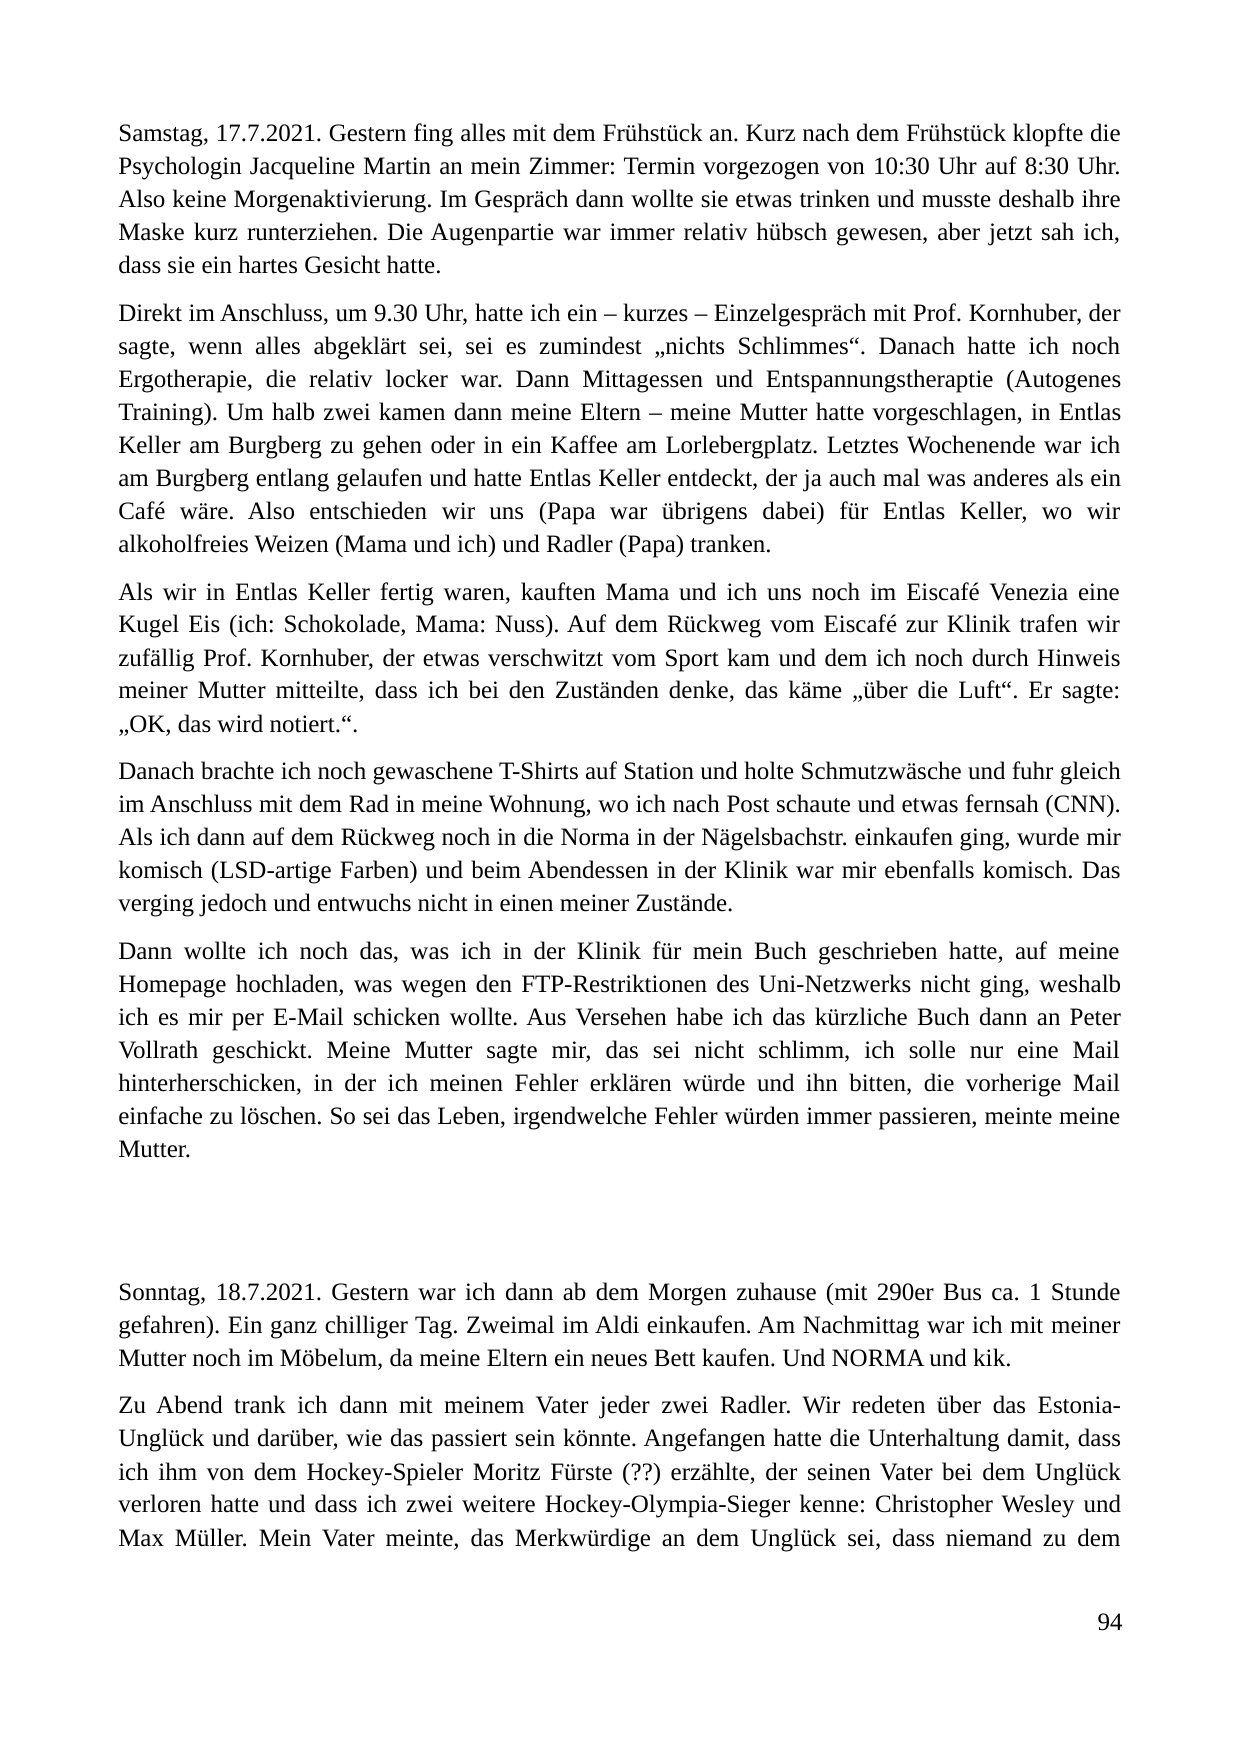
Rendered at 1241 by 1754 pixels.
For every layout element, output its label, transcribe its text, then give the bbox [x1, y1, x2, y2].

text Danach brachte ich noch gewaschene T-Shirts auf Station und holte Schmutzwäsche und fuhr gleich im Anschluss mit dem Rad in meine Wohnung, wo ich nach Post schaute und etwas fernsah (CNN). Als ich dann auf dem Rückweg noch in die Norma in der Nägelsbachstr. einkaufen ging, wurde mir komisch (LSD-artige Farben) und beim Abendessen in der Klinik war mir ebenfalls komisch. Das verging jedoch und entwuchs nicht in einen meiner Zustände. [118, 756, 1122, 917]
text Samstag, 17.7.2021. Gestern fing alles mit dem Frühstück an. Kurz nach dem Frühstück klopfte die Psychologin Jacqueline Martin an mein Zimmer: Termin vorgezogen von 10:30 Uhr auf 8:30 Uhr. Also keine Morgenaktivierung. Im Gespräch dann wollte sie etwas trinken und musste deshalb ihre Maske kurz runterziehen. Die Augenpartie war immer relativ hübsch gewesen, aber jetzt sah ich, dass sie ein hartes Gesicht hatte. [118, 118, 1122, 279]
text Direkt im Anschluss, um 9.30 Uhr, hatte ich ein – kurzes – Einzelgespräch mit Prof. Kornhuber, der sagte, wenn alles abgeklärt sei, sei es zumindest „nichts Schlimmes“. Danach hatte ich noch Ergotherapie, die relativ locker war. Dann Mittagessen und Entspannungstheraptie (Autogenes Training). Um halb zwei kamen dann meine Eltern – meine Mutter hatte vorgeschlagen, in Entlas Keller am Burgberg zu gehen oder in ein Kaffee am Lorlebergplatz. Letztes Wochenende war ich am Burgberg entlang gelaufen und hatte Entlas Keller entdeckt, der ja auch mal was anderes als ein Café wäre. Also entschieden wir uns (Papa war übrigens dabei) für Entlas Keller, wo wir alkoholfreies Weizen (Mama und ich) und Radler (Papa) tranken. [118, 298, 1122, 558]
text Als wir in Entlas Keller fertig waren, kauften Mama und ich uns noch im Eiscafé Venezia eine Kugel Eis (ich: Schokolade, Mama: Nuss). Auf dem Rückweg vom Eiscafé zur Klinik trafen wir zufällig Prof. Kornhuber, der etwas verschwitzt vom Sport kam und dem ich noch durch Hinweis meiner Mutter mitteilte, dass ich bei den Zuständen denke, das käme „über die Luft“. Er sagte: „OK, das wird notiert.“. [118, 577, 1122, 737]
text Zu Abend trank ich dann mit meinem Vater jeder zwei Radler. Wir redeten über das Estonia-Unglück und darüber, wie das passiert sein könnte. Angefangen hatte die Unterhaltung damit, dass ich ihm von dem Hockey-Spieler Moritz Fürste (??) erzählte, der seinen Vater bei dem Unglück verloren hatte und dass ich zwei weitere Hockey-Olympia-Sieger kenne: Christopher Wesley und Max Müller. Mein Vater meinte, das Merkwürdige an dem Unglück sei, dass niemand zu dem [118, 1391, 1122, 1551]
text Sonntag, 18.7.2021. Gestern war ich dann ab dem Morgen zuhause (mit 290er Bus ca. 1 Stunde gefahren). Ein ganz chilliger Tag. Zweimal im Aldi einkaufen. Am Nachmittag war ich mit meiner Mutter noch im Möbelum, da meine Eltern ein neues Bett kaufen. Und NORMA und kik. [118, 1277, 1122, 1372]
text Dann wollte ich noch das, was ich in der Klinik für mein Buch geschrieben hatte, auf meine Homepage hochladen, was wegen den FTP-Restriktionen des Uni-Netzwerks nicht ging, weshalb ich es mir per E-Mail schicken wollte. Aus Versehen habe ich das kürzliche Buch dann an Peter Vollrath geschickt. Meine Mutter sagte mir, das sei nicht schlimm, ich solle nur eine Mail hinterherschicken, in der ich meinen Fehler erklären würde und ihn bitten, die vorherige Mail einfache zu löschen. So sei das Leben, irgendwelche Fehler würden immer passieren, meinte meine Mutter. [118, 936, 1122, 1163]
